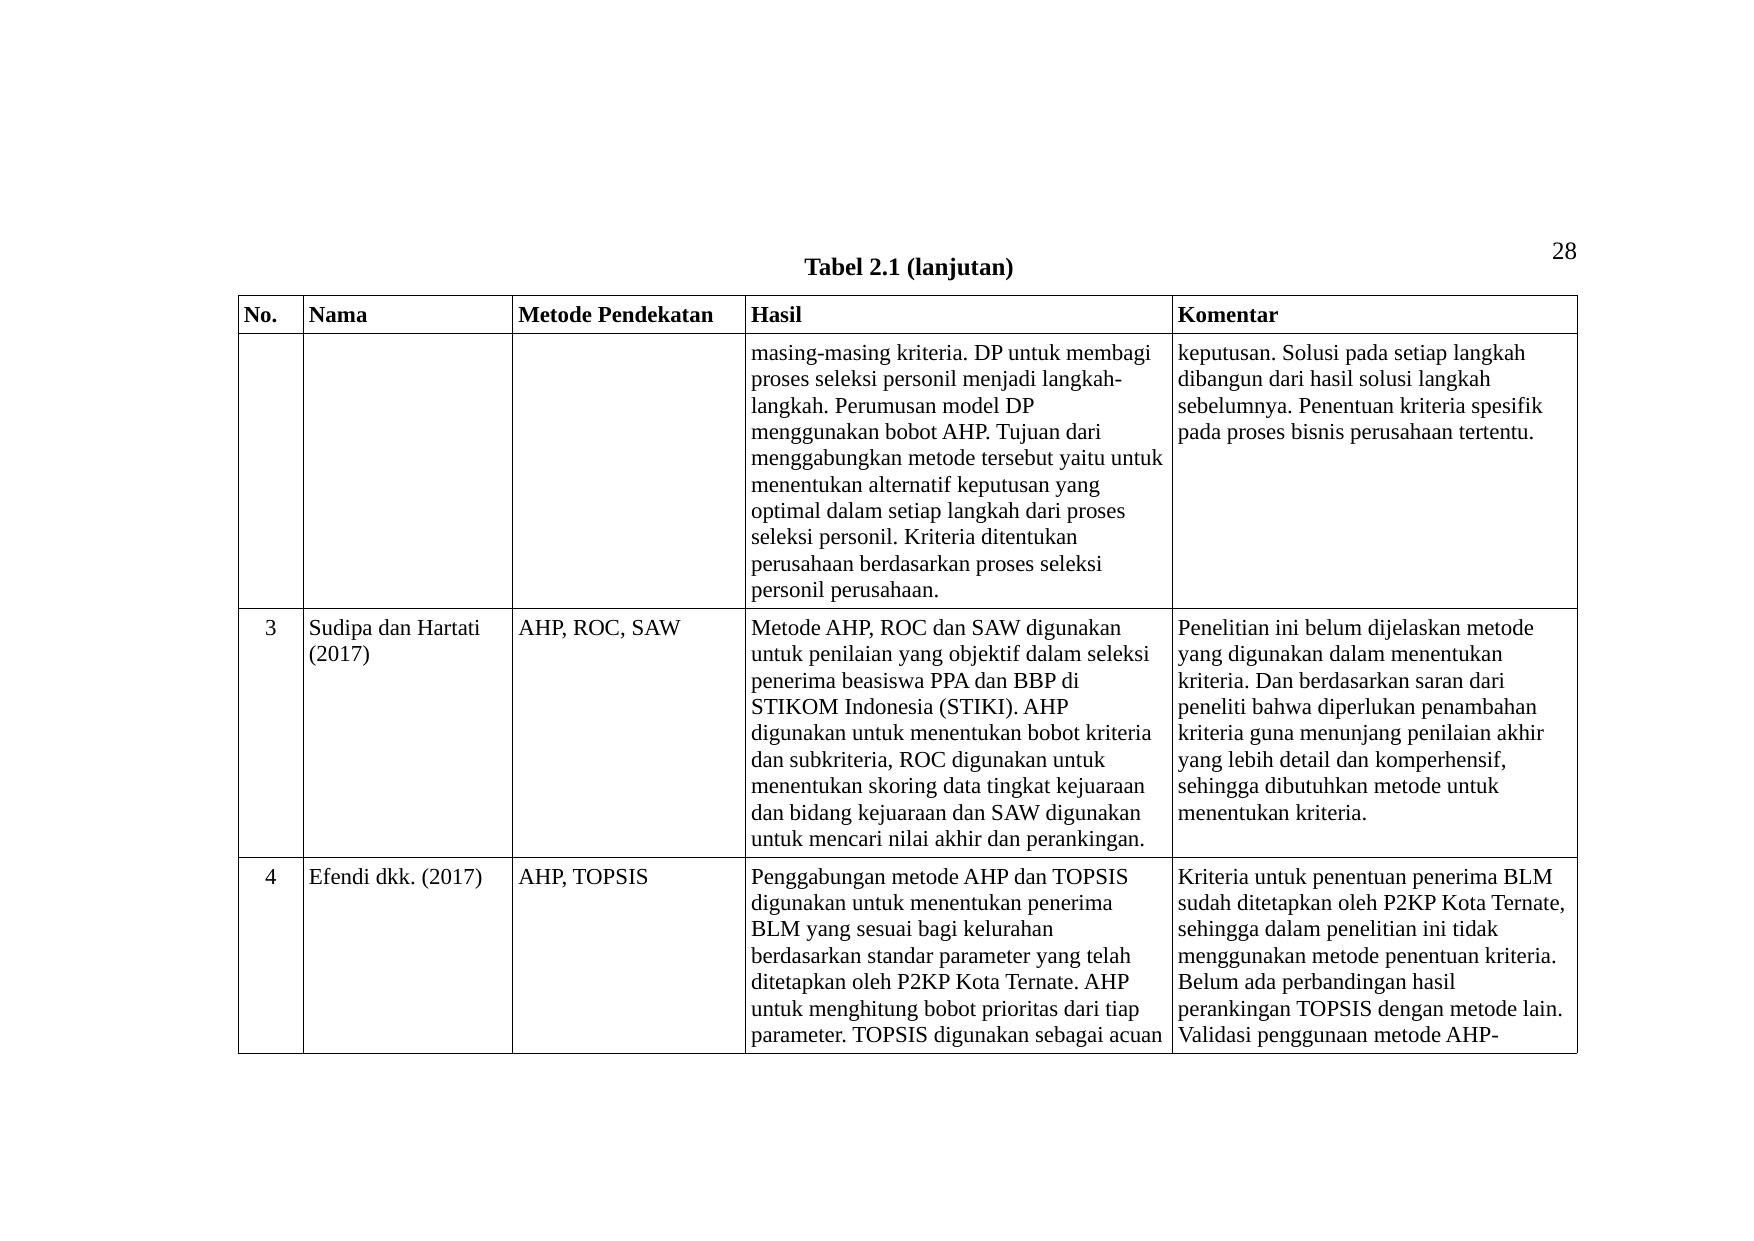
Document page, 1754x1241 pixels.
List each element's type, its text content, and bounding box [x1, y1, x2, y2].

table_cell Sudipa dan Hartati (2017) [304, 609, 512, 857]
table_cell AHP, TOPSIS [513, 858, 745, 1053]
table_header No. [239, 296, 303, 333]
table_cell 4 [239, 858, 303, 1053]
table_cell [513, 334, 745, 608]
table_cell masing-masing kriteria. DP untuk membagi proses seleksi personil menjadi langkah-langkah. Perumusan model DP menggunakan bobot AHP. Tujuan dari menggabungkan metode tersebut yaitu untuk menentukan alternatif keputusan yang optimal dalam setiap langkah dari proses seleksi personil. Kriteria ditentukan perusahaan berdasarkan proses seleksi personil perusahaan. [746, 334, 1172, 608]
text Tabel 2.1 (lanjutan) [277, 252, 1541, 280]
table_cell AHP, ROC, SAW [513, 609, 745, 857]
table_header Hasil [746, 296, 1172, 333]
table_cell [304, 334, 512, 608]
table_cell [239, 334, 303, 608]
table_cell Penelitian ini belum dijelaskan metode yang digunakan dalam menentukan kriteria. Dan berdasarkan saran dari peneliti bahwa diperlukan penambahan kriteria guna menunjang penilaian akhir yang lebih detail dan komperhensif, sehingga dibutuhkan metode untuk menentukan kriteria. [1173, 609, 1577, 857]
table_cell Kriteria untuk penentuan penerima BLM sudah ditetapkan oleh P2KP Kota Ternate, sehingga dalam penelitian ini tidak menggunakan metode penentuan kriteria. Belum ada perbandingan hasil perankingan TOPSIS dengan metode lain. Validasi penggunaan metode AHP- [1173, 858, 1577, 1053]
table_cell Efendi dkk. (2017) [304, 858, 512, 1053]
table_header Komentar [1173, 296, 1577, 333]
table_cell 3 [239, 609, 303, 857]
table_cell Penggabungan metode AHP dan TOPSIS digunakan untuk menentukan penerima BLM yang sesuai bagi kelurahan berdasarkan standar parameter yang telah ditetapkan oleh P2KP Kota Ternate. AHP untuk menghitung bobot prioritas dari tiap parameter. TOPSIS digunakan sebagai acuan [746, 858, 1172, 1053]
table_cell Metode AHP, ROC dan SAW digunakan untuk penilaian yang objektif dalam seleksi penerima beasiswa PPA dan BBP di STIKOM Indonesia (STIKI). AHP digunakan untuk menentukan bobot kriteria dan subkriteria, ROC digunakan untuk menentukan skoring data tingkat kejuaraan dan bidang kejuaraan dan SAW digunakan untuk mencari nilai akhir dan perankingan. [746, 609, 1172, 857]
table_header Metode Pendekatan [513, 296, 745, 333]
table_header Nama [304, 296, 512, 333]
table_cell keputusan. Solusi pada setiap langkah dibangun dari hasil solusi langkah sebelumnya. Penentuan kriteria spesifik pada proses bisnis perusahaan tertentu. [1173, 334, 1577, 608]
